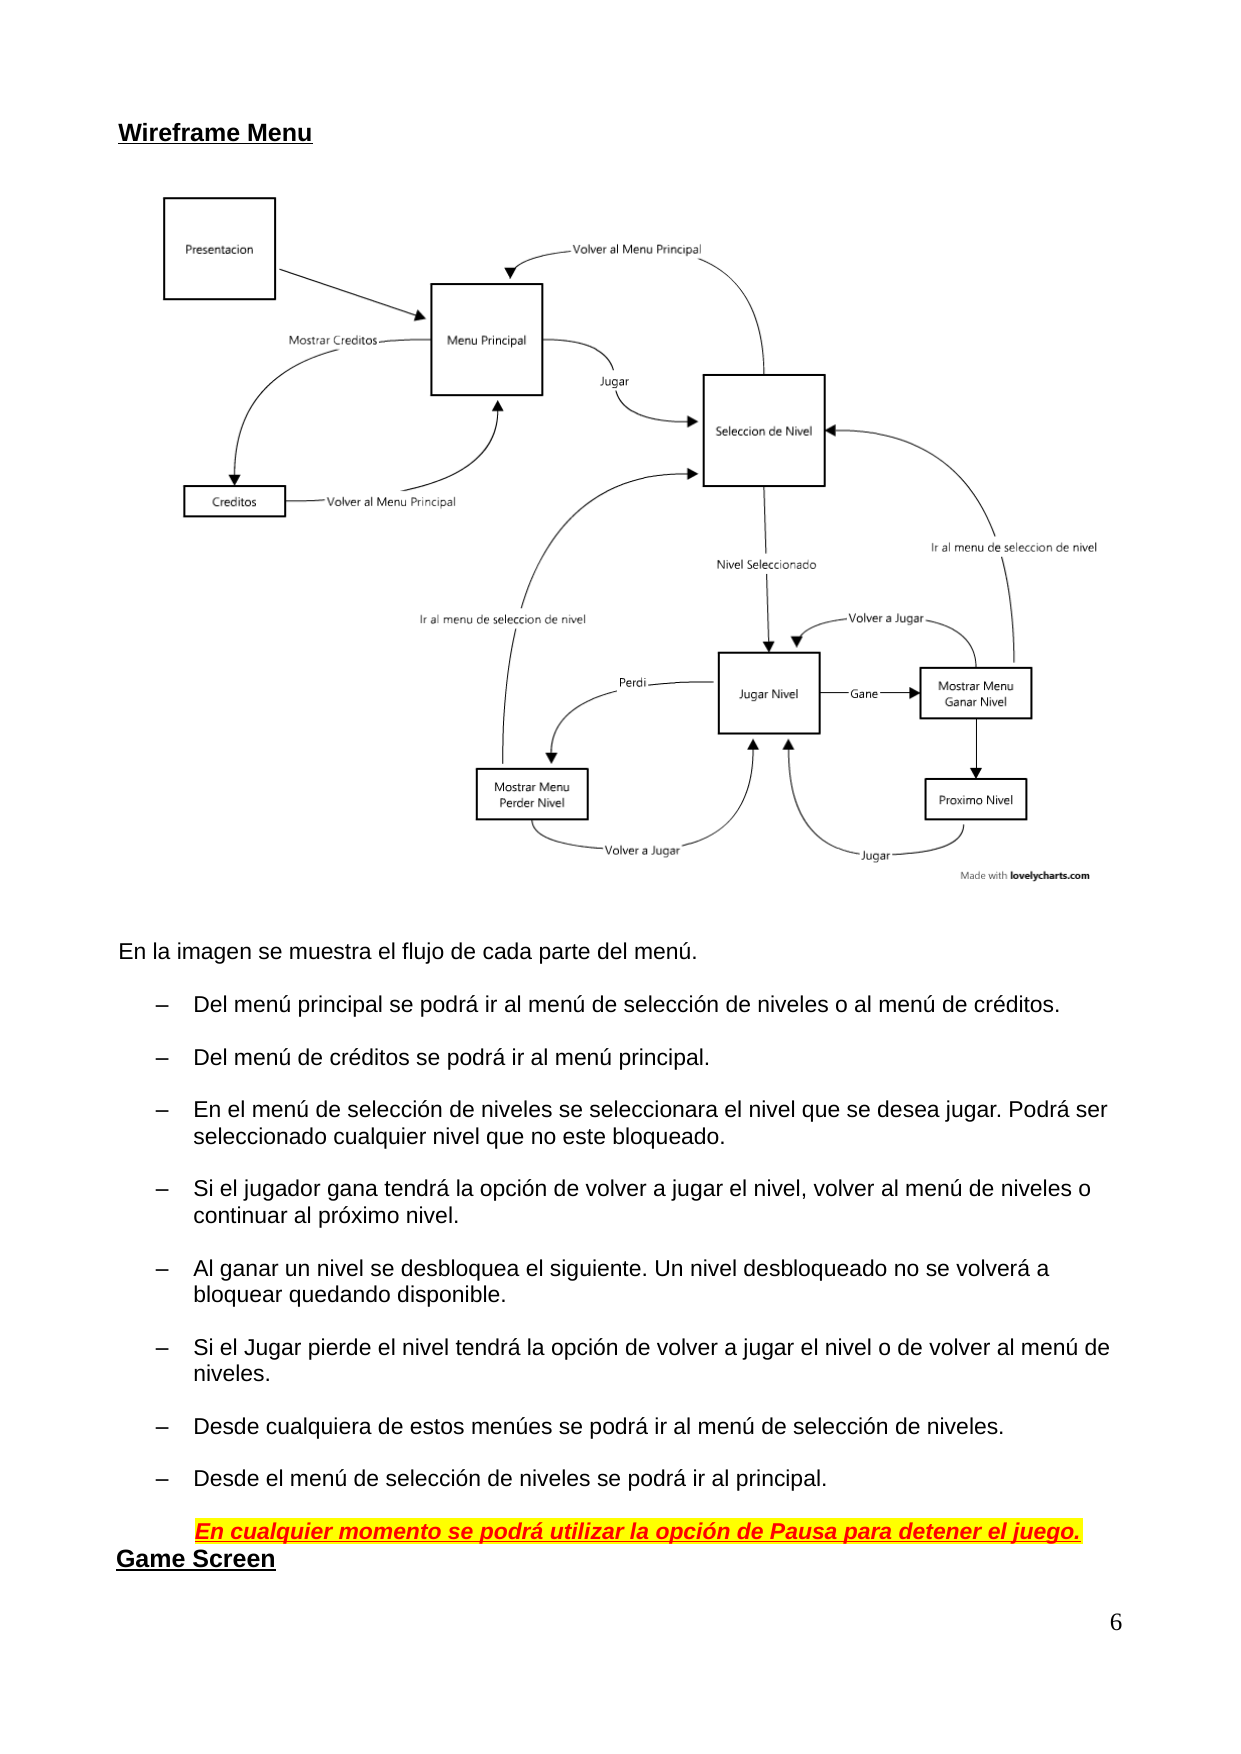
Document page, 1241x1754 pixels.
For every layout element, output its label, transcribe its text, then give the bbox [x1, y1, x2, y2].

list En el menú de selección de niveles se seleccionara el nivel que se desea jugar. Podrá ser seleccionado cualquier nivel que no este bloqueado. [156, 1096, 1122, 1149]
list Del menú principal se podrá ir al menú de selección de niveles o al menú de créditos. [156, 991, 1122, 1017]
list Si el Jugar pierde el nivel tendrá la opción de volver a jugar el nivel o de volver al menú de niveles. [156, 1333, 1122, 1386]
text En la imagen se muestra el flujo de cada parte del menú. [118, 938, 1122, 964]
list Si el jugador gana tendrá la opción de volver a jugar el nivel, volver al menú de niveles o continuar al próximo nivel. [156, 1175, 1122, 1228]
list Desde el menú de selección de niveles se podrá ir al principal. [156, 1465, 1122, 1492]
list Desde cualquiera de estos menúes se podrá ir al menú de selección de niveles. [156, 1413, 1122, 1439]
text Wireframe Menu [118, 118, 1122, 147]
picture [141, 175, 1099, 884]
list Al ganar un nivel se desbloquea el siguiente. Un nivel desbloqueado no se volverá a bloquear quedando disponible. [156, 1254, 1122, 1307]
list Game Screen [116, 1544, 1122, 1573]
list En cualquier momento se podrá utilizar la opción de Pausa para detener el juego. [118, 1518, 1122, 1544]
list Del menú de créditos se podrá ir al menú principal. [156, 1044, 1122, 1070]
